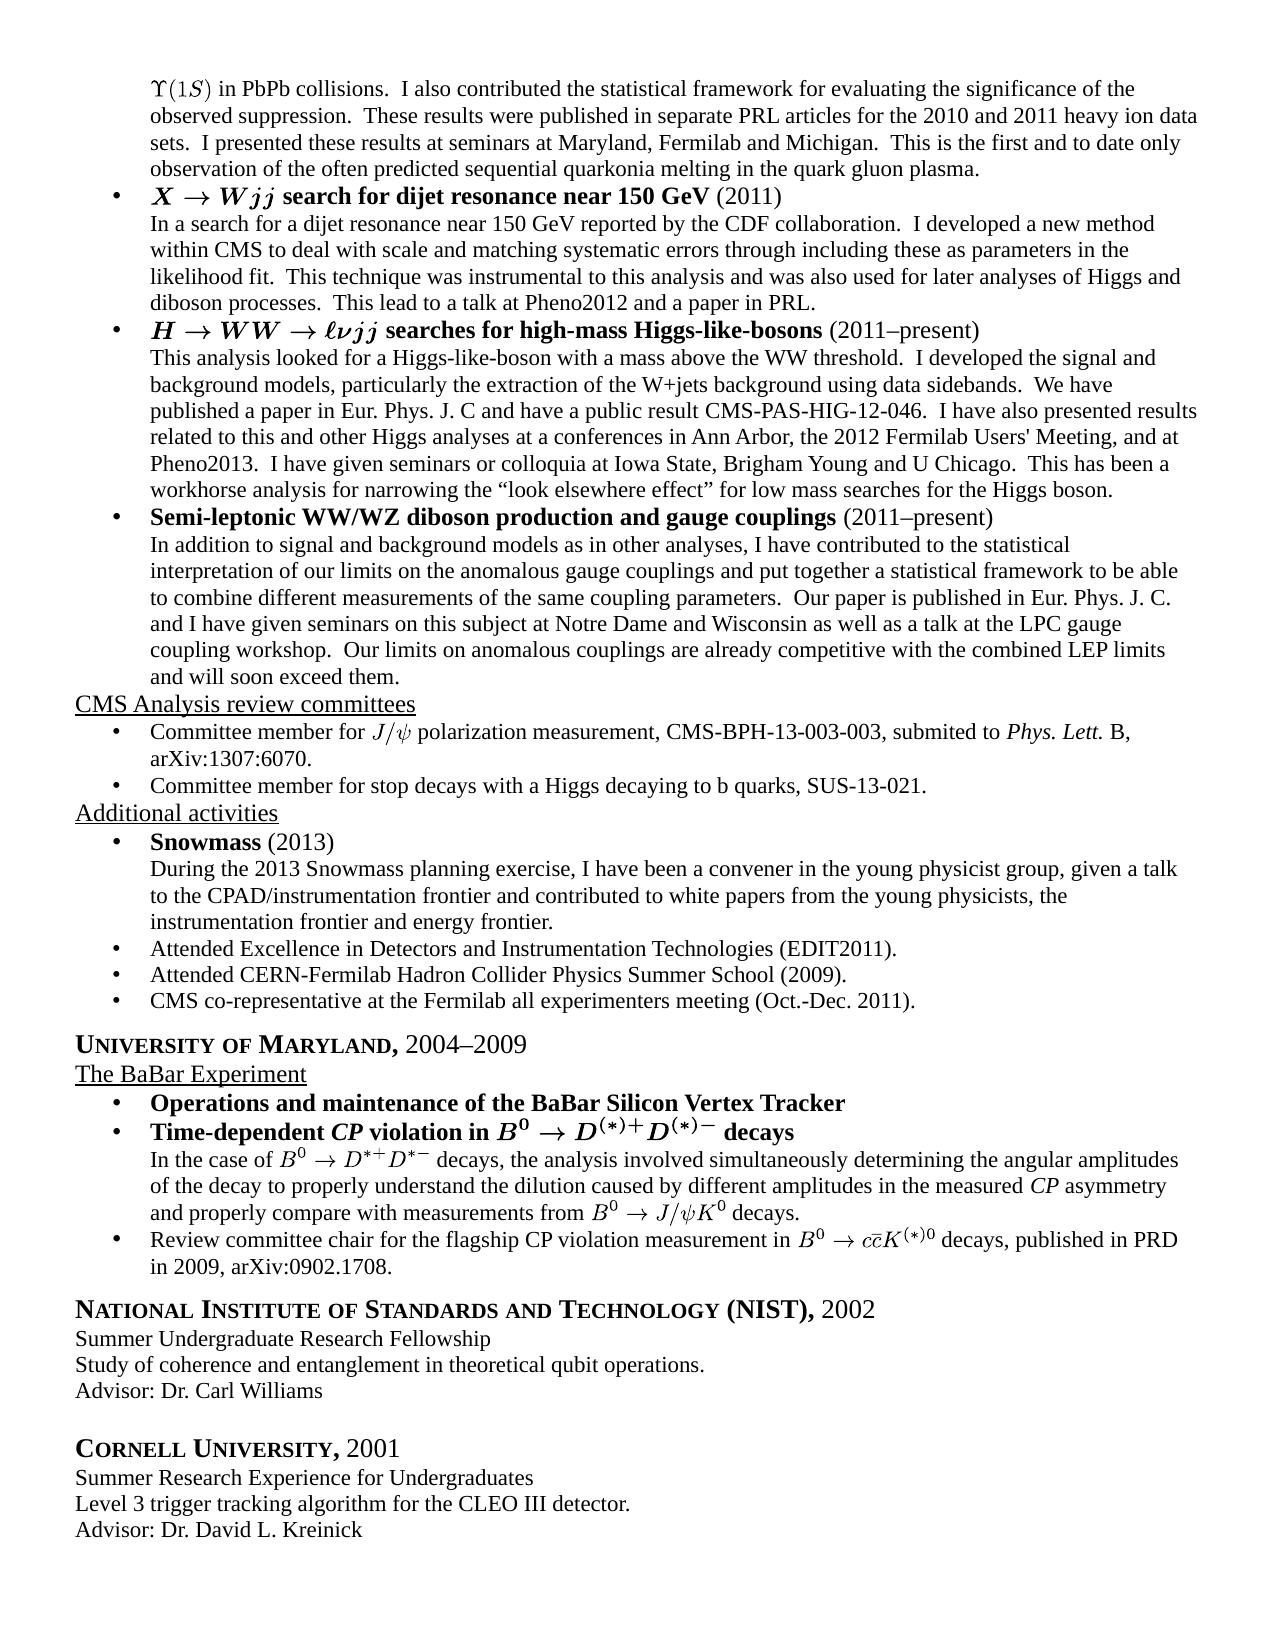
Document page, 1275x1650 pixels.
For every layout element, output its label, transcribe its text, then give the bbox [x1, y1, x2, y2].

list In the case of decays, the analysis involved simultaneously determining the angular amplitudes of the decay to properly understand the dilution caused by different amplitudes in the measured CP asymmetry and properly compare with measurements from decays. [112, 1146, 1200, 1226]
text Level 3 trigger tracking algorithm for the CLEO III detector. [75, 1490, 1200, 1516]
text Cornell University, 2001 [75, 1433, 1200, 1464]
list Semi-leptonic WW/WZ diboson production and gauge couplings (2011–present) [112, 502, 1200, 531]
text Summer Undergraduate Research Fellowship [75, 1325, 1200, 1351]
list searches for high-mass Higgs-like-bosons (2011–present) [112, 316, 1200, 344]
list search for dijet resonance near 150 GeV (2011) [112, 181, 1200, 210]
text National Institute of Standards and Technology (NIST), 2002 [75, 1294, 1200, 1325]
text Study of coherence and entanglement in theoretical qubit operations. [75, 1351, 1200, 1377]
list in PbPb collisions. I also contributed the statistical framework for evaluating the significance of the observed suppression. These results were published in separate PRL articles for the 2010 and 2011 heavy ion data sets. I presented these results at seminars at Maryland, Fermilab and Michigan. This is the first and to date only observation of the often predicted sequential quarkonia melting in the quark gluon plasma. [112, 75, 1200, 181]
text Additional activities [75, 798, 1200, 827]
list Attended CERN-Fermilab Hadron Collider Physics Summer School (2009). [112, 961, 1200, 987]
text University of Maryland, 2004–2009 [75, 1028, 1200, 1059]
text Advisor: Dr. Carl Williams [75, 1377, 1200, 1404]
list In a search for a dijet resonance near 150 GeV reported by the CDF collaboration. I developed a new method within CMS to deal with scale and matching systematic errors through including these as parameters in the likelihood fit. This technique was instrumental to this analysis and was also used for later analyses of Higgs and diboson processes. This lead to a talk at Pheno2012 and a paper in PRL. [112, 210, 1200, 316]
list Committee member for stop decays with a Higgs decaying to b quarks, SUS-13-021. [112, 772, 1200, 798]
list CMS co-representative at the Fermilab all experimenters meeting (Oct.-Dec. 2011). [112, 987, 1200, 1014]
list Review committee chair for the flagship CP violation measurement in decays, published in PRD in 2009, arXiv:0902.1708. [112, 1226, 1200, 1279]
list Committee member for polarization measurement, CMS-BPH-13-003-003, submited to Phys. Lett. B, arXiv:1307:6070. [112, 718, 1200, 772]
text The BaBar Experiment [75, 1059, 1200, 1088]
list Snowmass (2013) [112, 827, 1200, 856]
list In addition to signal and background models as in other analyses, I have contributed to the statistical interpretation of our limits on the anomalous gauge couplings and put together a statistical framework to be able to combine different measurements of the same coupling parameters. Our paper is published in Eur. Phys. J. C. and I have given seminars on this subject at Notre Dame and Wisconsin as well as a talk at the LPC gauge coupling workshop. Our limits on anomalous couplings are already competitive with the combined LEP limits and will soon exceed them. [112, 531, 1200, 689]
list Attended Excellence in Detectors and Instrumentation Technologies (EDIT2011). [112, 934, 1200, 961]
text CMS Analysis review committees [75, 689, 1200, 718]
list During the 2013 Snowmass planning exercise, I have been a convener in the young physicist group, given a talk to the CPAD/instrumentation frontier and contributed to white papers from the young physicists, the instrumentation frontier and energy frontier. [112, 856, 1200, 934]
list Time-dependent CP violation in decays [112, 1117, 1200, 1146]
text Summer Research Experience for Undergraduates [75, 1464, 1200, 1490]
text Advisor: Dr. David L. Kreinick [75, 1516, 1200, 1543]
list This analysis looked for a Higgs-like-boson with a mass above the WW threshold. I developed the signal and background models, particularly the extraction of the W+jets background using data sidebands. We have published a paper in Eur. Phys. J. C and have a public result CMS-PAS-HIG-12-046. I have also presented results related to this and other Higgs analyses at a conferences in Ann Arbor, the 2012 Fermilab Users' Meeting, and at Pheno2013. I have given seminars or colloquia at Iowa State, Brigham Young and U Chicago. This has been a workhorse analysis for narrowing the “look elsewhere effect” for low mass searches for the Higgs boson. [112, 344, 1200, 502]
list Operations and maintenance of the BaBar Silicon Vertex Tracker [112, 1088, 1200, 1117]
